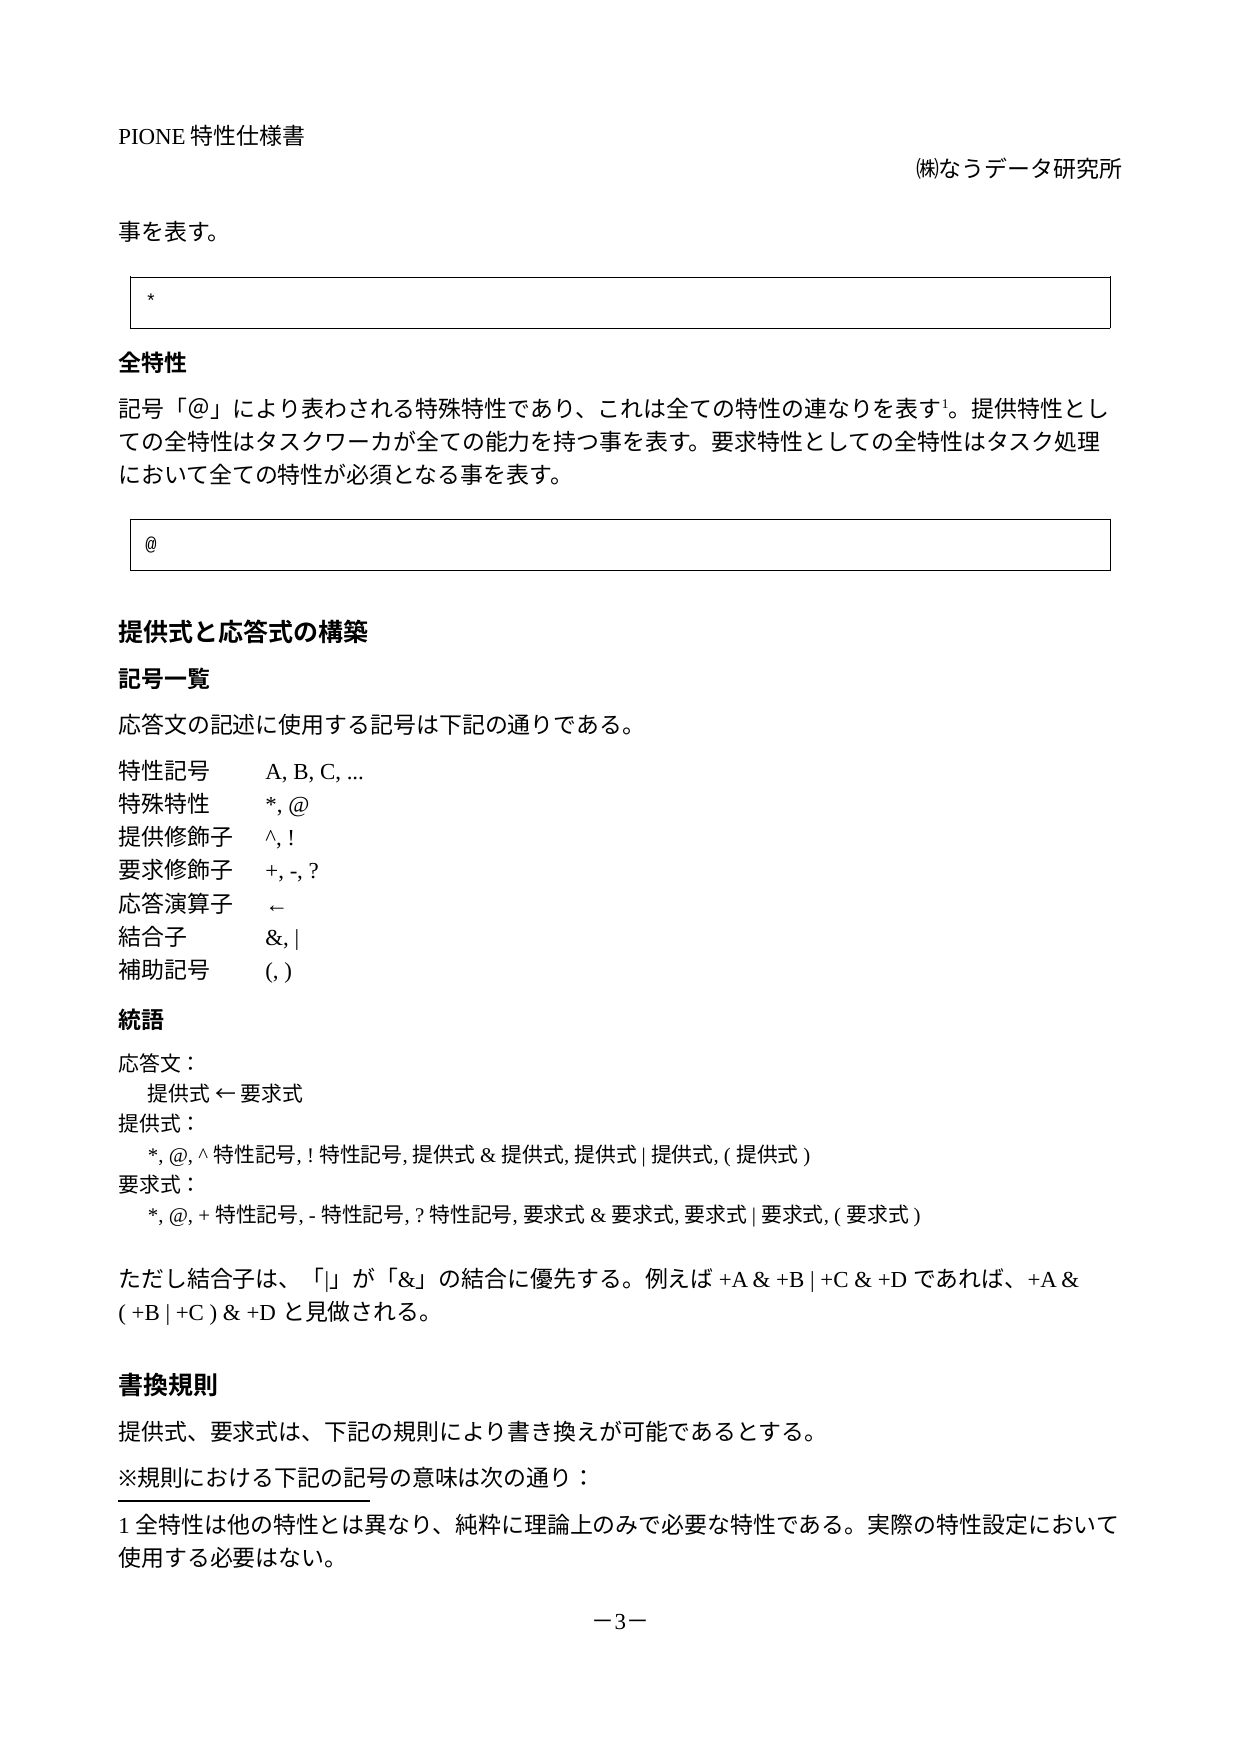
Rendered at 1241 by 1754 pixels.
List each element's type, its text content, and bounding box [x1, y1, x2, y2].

text 要求修飾子 +, -, ? [118, 852, 1122, 886]
text 応答演算子 ← [118, 886, 1122, 919]
text ただし結合子は、「|」が「&」の結合に優先する。例えば +A & +B | +C & +D であれば、+A & ( +B | +C ) & +D と見做される。 [118, 1261, 1122, 1327]
text 応答文の記述に使用する記号は下記の通りである。 [118, 707, 1122, 740]
text 提供式： [118, 1108, 1122, 1138]
text 全特性は他の特性とは異なり、純粋に理論上のみで必要な特性である。実際の特性設定において使用する必要はない。 [118, 1507, 1122, 1573]
text 提供式、要求式は、下記の規則により書き換えが可能であるとする。 [118, 1414, 1122, 1447]
subtitle 提供式と応答式の構築 [118, 613, 1122, 649]
subtitle 書換規則 [118, 1365, 1122, 1401]
text ※規則における下記の記号の意味は次の通り： [118, 1459, 1122, 1493]
text 特性記号 A, B, C, ... [118, 753, 1122, 786]
text 補助記号 (, ) [118, 952, 1122, 985]
text 特殊特性 *, @ [118, 786, 1122, 819]
text @ [131, 520, 1110, 570]
subtitle 全特性 [118, 345, 1122, 378]
text 事を表す。 [118, 214, 1122, 247]
text *, @, ^ 特性記号, ! 特性記号, 提供式 & 提供式, 提供式 | 提供式, ( 提供式 ) [148, 1138, 1122, 1168]
subtitle 記号一覧 [118, 661, 1122, 694]
text 記号「＠」により表わされる特殊特性であり、これは全ての特性の連なりを表す。提供特性としての全特性はタスクワーカが全ての能力を持つ事を表す。要求特性としての全特性はタスク処理において全ての特性が必須となる事を表す。 [118, 390, 1122, 490]
text 要求式： [118, 1168, 1122, 1198]
text 提供式 ← 要求式 [148, 1077, 1122, 1108]
subtitle 統語 [118, 1002, 1122, 1035]
text 応答文： [118, 1047, 1122, 1077]
text 提供修飾子 ^, ! [118, 819, 1122, 852]
text * [131, 278, 1110, 328]
text 結合子 &, | [118, 919, 1122, 952]
text *, @, + 特性記号, - 特性記号, ? 特性記号, 要求式 & 要求式, 要求式 | 要求式, ( 要求式 ) [148, 1198, 1122, 1228]
